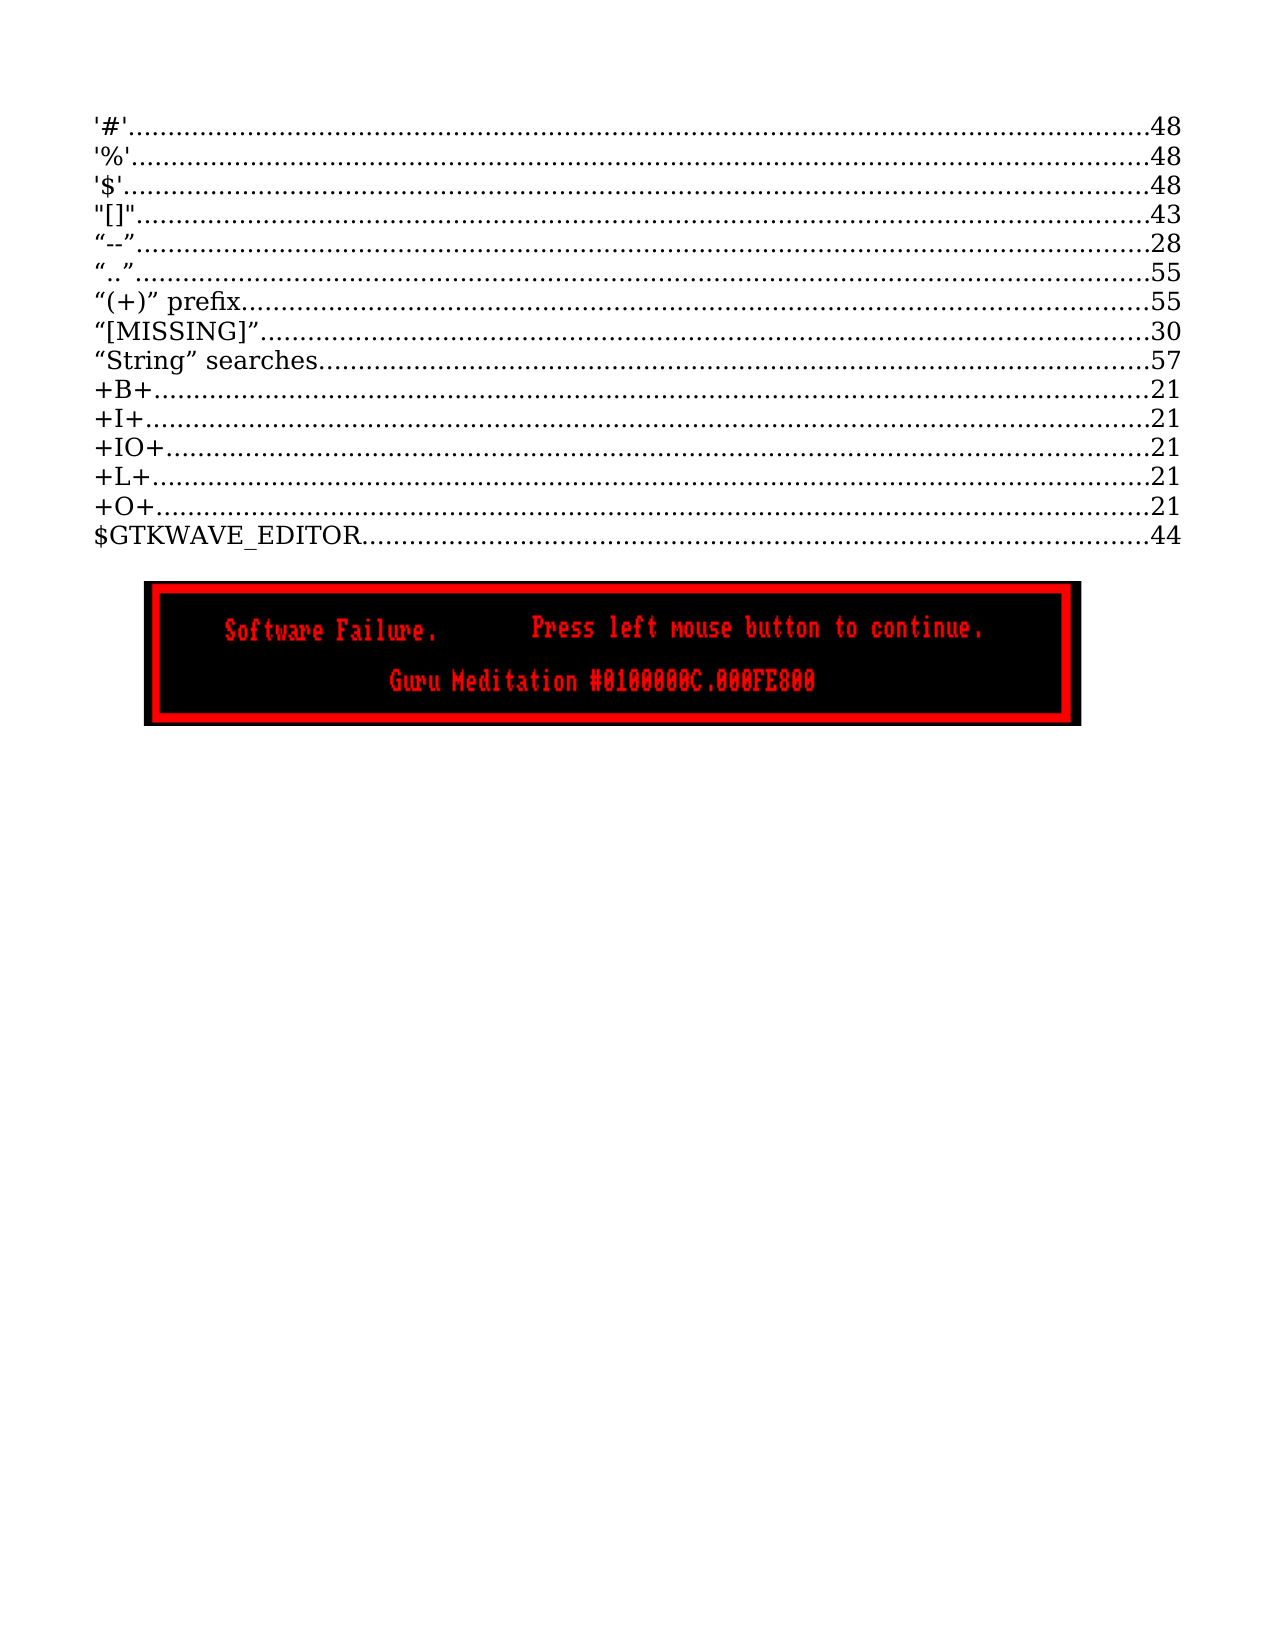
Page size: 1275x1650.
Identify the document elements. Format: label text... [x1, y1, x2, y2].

picture [143, 581, 1082, 726]
text “(+)” prefix 55 [93, 287, 1182, 317]
text '#' 48 [93, 112, 1182, 142]
text +IO+ 21 [93, 433, 1182, 462]
text +L+ 21 [93, 462, 1182, 492]
text “[MISSING]” 30 [93, 317, 1182, 346]
text +I+ 21 [93, 404, 1182, 433]
text '%' 48 [93, 142, 1182, 171]
text '$' 48 [93, 171, 1182, 200]
text “String” searches 57 [93, 346, 1182, 375]
text +B+ 21 [93, 375, 1182, 404]
text $GTKWAVE_EDITOR 44 [93, 521, 1182, 550]
text “..” 55 [93, 258, 1182, 287]
text "[]" 43 [93, 200, 1182, 229]
text +O+ 21 [93, 492, 1182, 521]
text “--” 28 [93, 229, 1182, 258]
